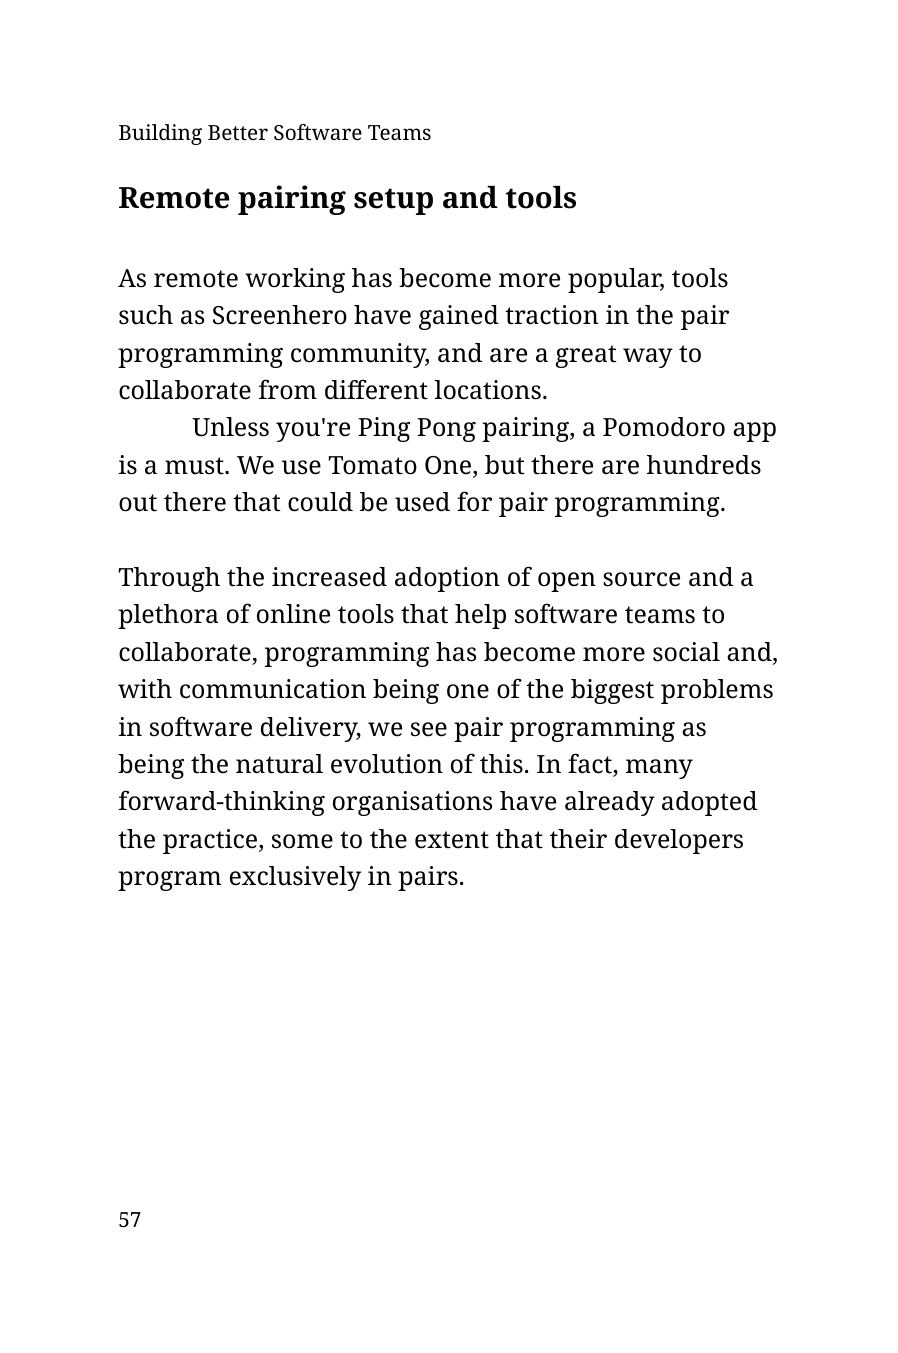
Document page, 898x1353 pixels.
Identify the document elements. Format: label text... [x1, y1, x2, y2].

text Through the increased adoption of open source and a plethora of online tools that help software teams to collaborate, programming has become more social and, with communication being one of the biggest problems in software delivery, we see pair programming as being the natural evolution of this. In fact, many forward-thinking organisations have already adopted the practice, some to the extent that their developers program exclusively in pairs. [118, 560, 779, 893]
subtitle Remote pairing setup and tools [118, 177, 779, 217]
text Unless you're Ping Pong pairing, a Pomodoro app is a must. We use Tomato One, but there are hundreds out there that could be used for pair programming. [118, 410, 779, 519]
text As remote working has become more popular, tools such as Screenhero have gained traction in the pair programming community, and are a great way to collaborate from different locations. [118, 261, 779, 407]
